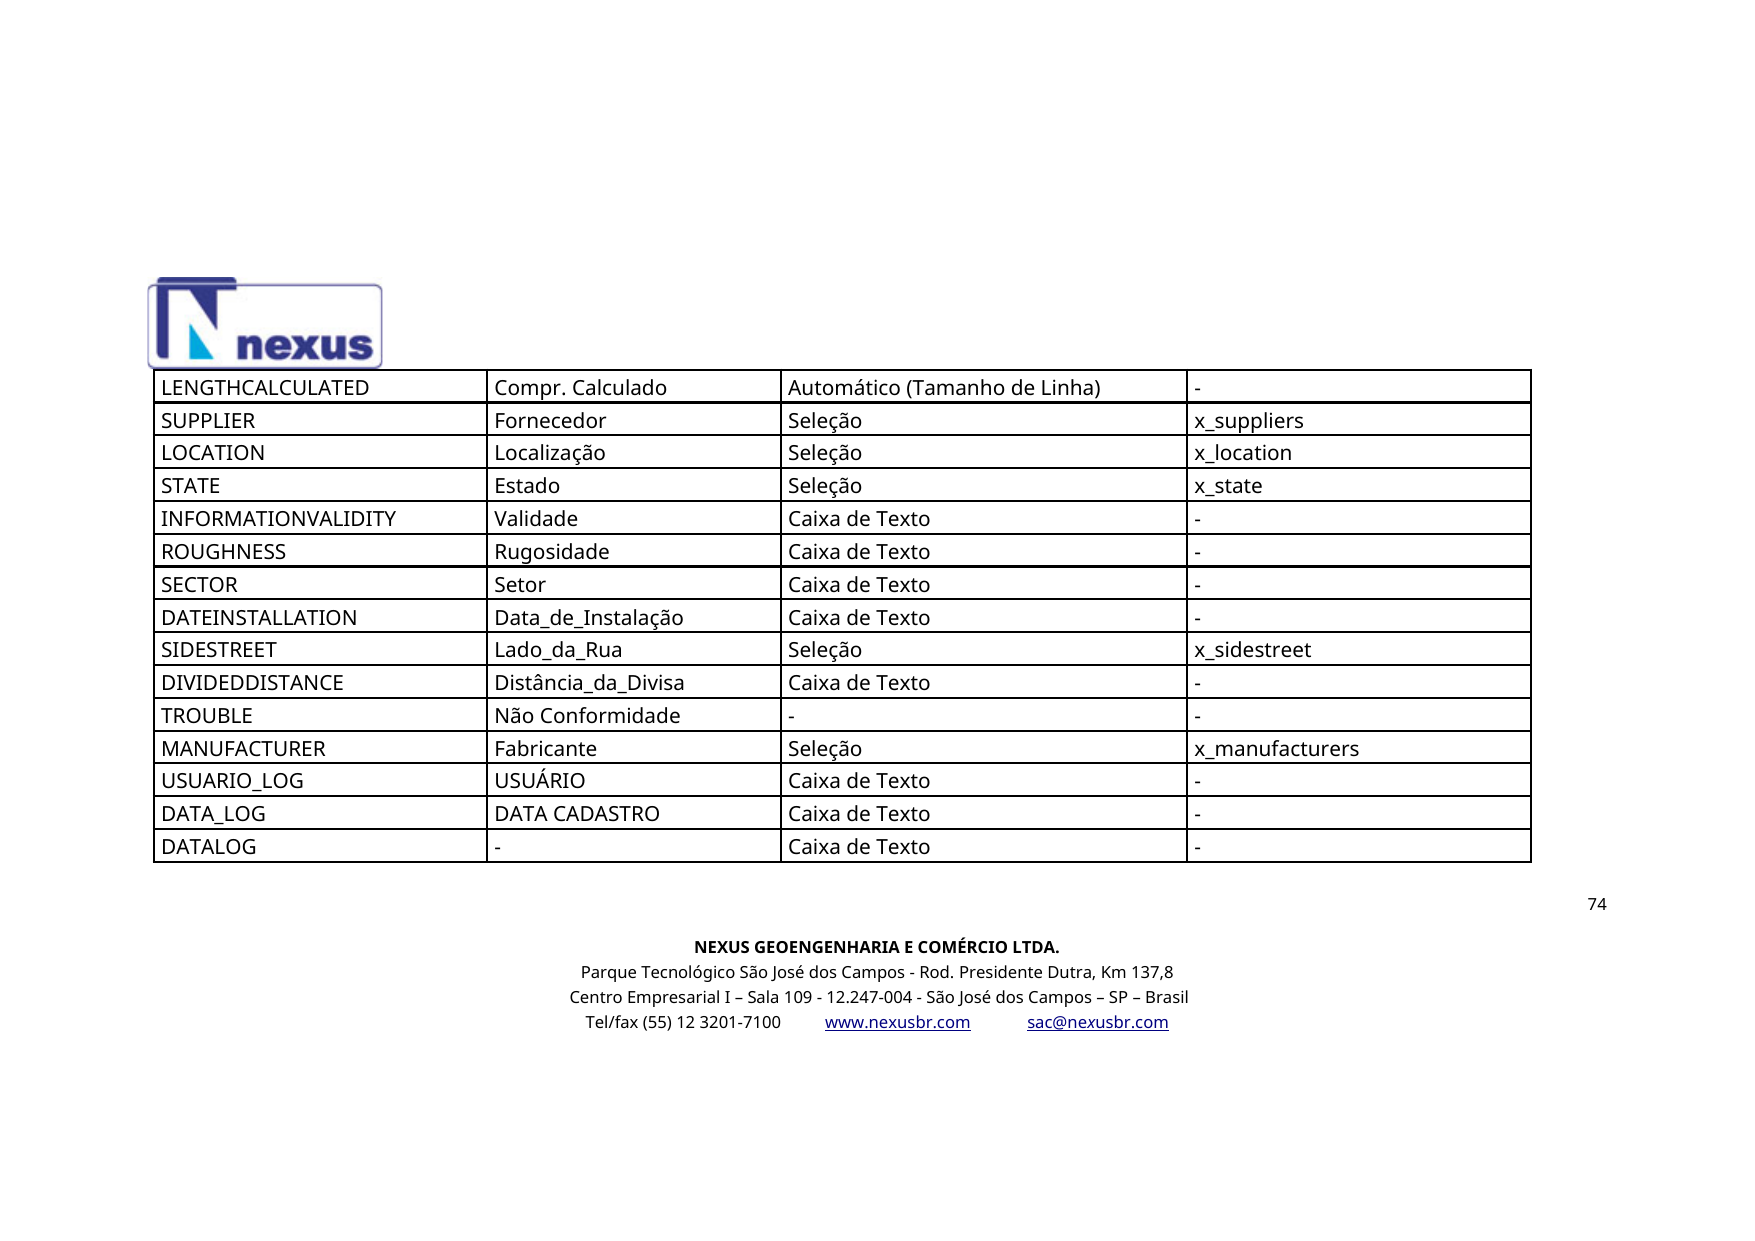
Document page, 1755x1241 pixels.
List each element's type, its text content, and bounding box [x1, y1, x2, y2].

table_cell - [1188, 371, 1530, 401]
table_cell - [1188, 764, 1530, 795]
table_cell Caixa de Texto [782, 568, 1186, 598]
table_cell Validade [488, 502, 780, 533]
table_cell - [1188, 535, 1530, 565]
table_cell Estado [488, 469, 780, 500]
table_cell - [782, 699, 1186, 729]
table_cell Caixa de Texto [782, 535, 1186, 565]
table_cell Caixa de Texto [782, 502, 1186, 533]
table_cell Caixa de Texto [782, 764, 1186, 795]
table_cell SUPPLIER [155, 404, 486, 434]
table_cell Lado_da_Rua [488, 633, 780, 664]
table_cell Seleção [782, 469, 1186, 500]
table_cell SECTOR [155, 568, 486, 598]
table_cell Caixa de Texto [782, 797, 1186, 828]
table_cell ROUGHNESS [155, 535, 486, 565]
table_cell SIDESTREET [155, 633, 486, 664]
table_cell x_manufacturers [1188, 732, 1530, 762]
table_cell x_suppliers [1188, 404, 1530, 434]
table_cell - [488, 830, 780, 861]
table_cell Data_de_Instalação [488, 600, 780, 631]
table_cell Seleção [782, 436, 1186, 467]
table_cell Fornecedor [488, 404, 780, 434]
table_cell - [1188, 666, 1530, 697]
table_cell - [1188, 699, 1530, 729]
table_cell DATA_LOG [155, 797, 486, 828]
table_cell - [1188, 830, 1530, 861]
table_cell LENGTHCALCULATED [155, 371, 486, 401]
table_cell DATALOG [155, 830, 486, 861]
table_cell USUÁRIO [488, 764, 780, 795]
table_cell Caixa de Texto [782, 830, 1186, 861]
table_cell Seleção [782, 633, 1186, 664]
table_cell Não Conformidade [488, 699, 780, 729]
table_cell DIVIDEDDISTANCE [155, 666, 486, 697]
table_cell x_state [1188, 469, 1530, 500]
table_cell - [1188, 502, 1530, 533]
table_cell Localização [488, 436, 780, 467]
table_cell x_location [1188, 436, 1530, 467]
table_cell - [1188, 568, 1530, 598]
table_cell STATE [155, 469, 486, 500]
table_cell LOCATION [155, 436, 486, 467]
table_cell Compr. Calculado [488, 371, 780, 401]
table_cell MANUFACTURER [155, 732, 486, 762]
table_cell Setor [488, 568, 780, 598]
table_cell - [1188, 600, 1530, 631]
table_cell Caixa de Texto [782, 600, 1186, 631]
table_cell Rugosidade [488, 535, 780, 565]
table_cell Caixa de Texto [782, 666, 1186, 697]
table_cell Seleção [782, 732, 1186, 762]
table_cell DATEINSTALLATION [155, 600, 486, 631]
table_cell TROUBLE [155, 699, 486, 729]
table_cell Distância_da_Divisa [488, 666, 780, 697]
table_cell Automático (Tamanho de Linha) [782, 371, 1186, 401]
table_cell - [1188, 797, 1530, 828]
table_cell DATA CADASTRO [488, 797, 780, 828]
table_cell USUARIO_LOG [155, 764, 486, 795]
table_cell Fabricante [488, 732, 780, 762]
table_cell x_sidestreet [1188, 633, 1530, 664]
table_cell Seleção [782, 404, 1186, 434]
table_cell INFORMATIONVALIDITY [155, 502, 486, 533]
